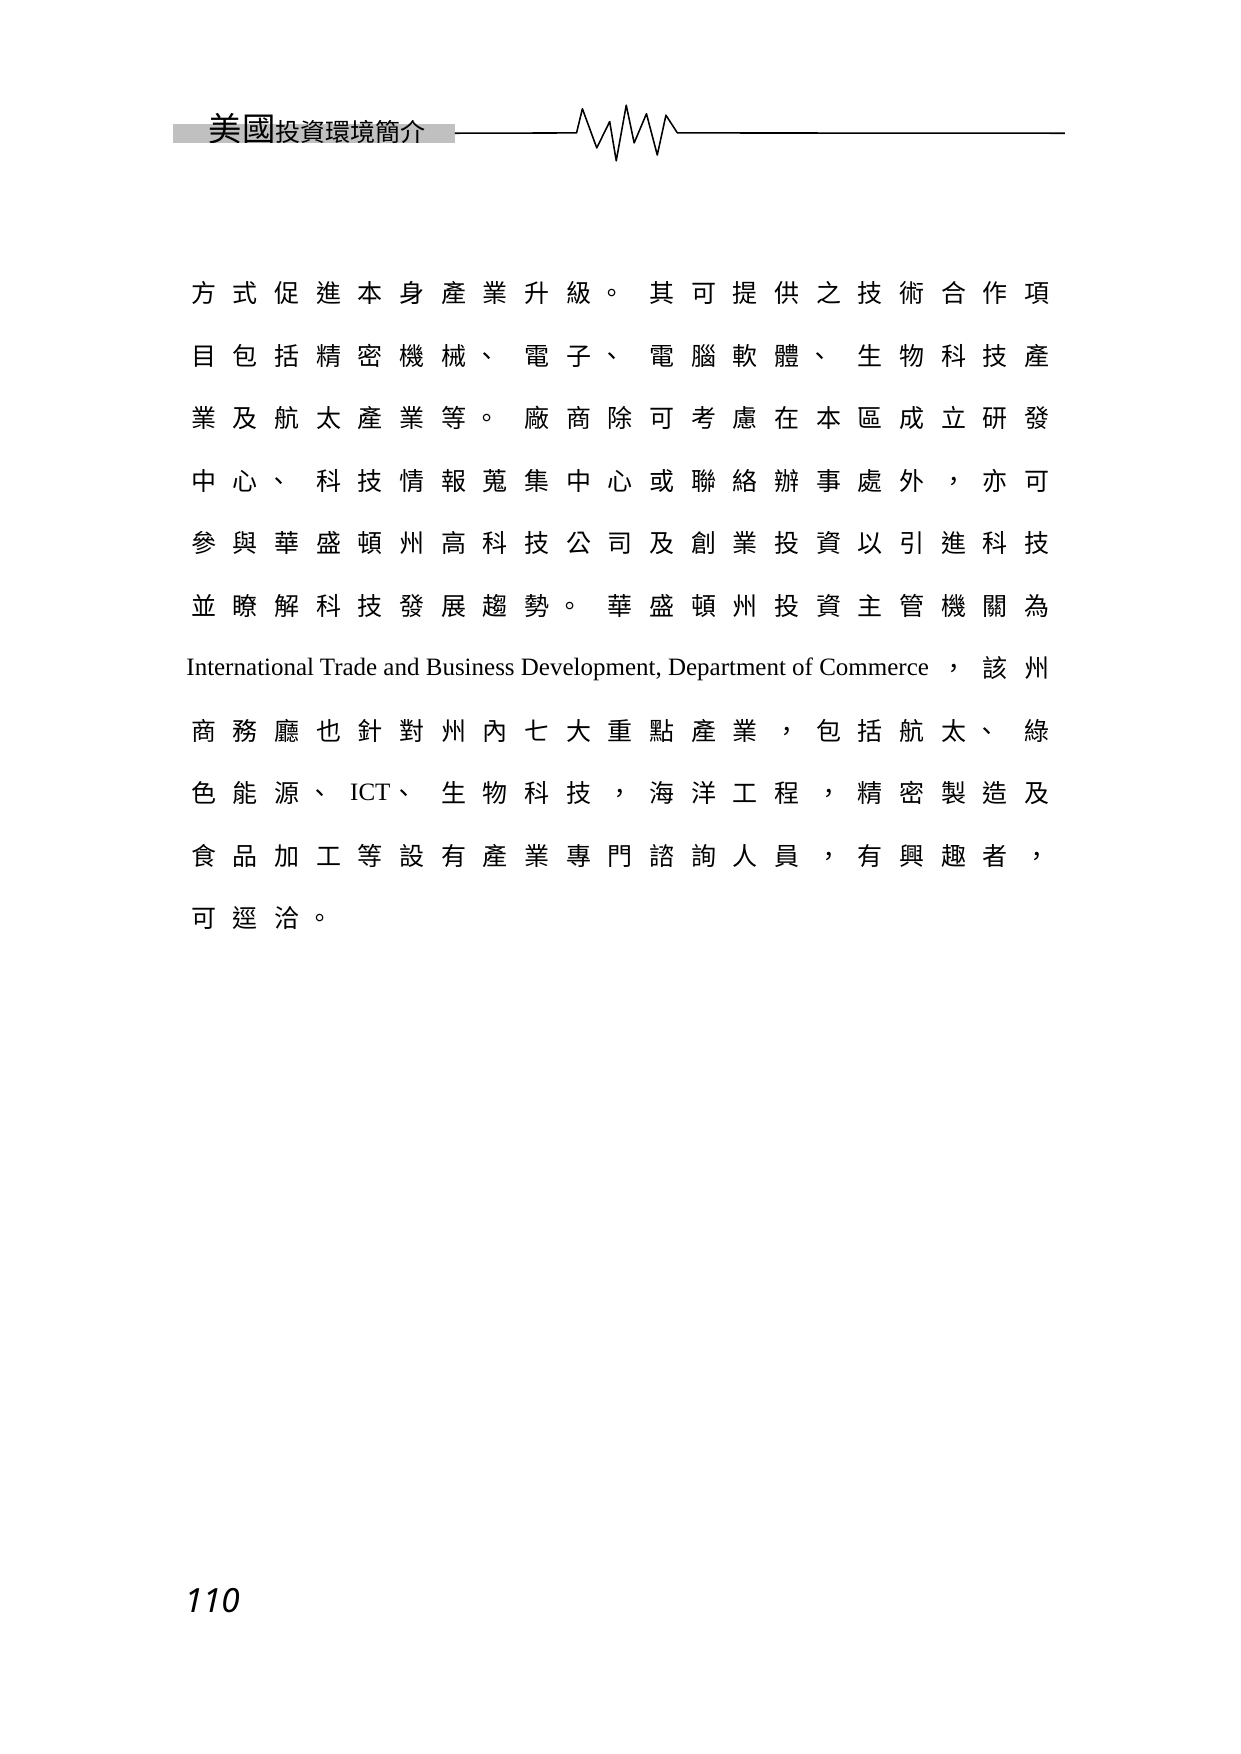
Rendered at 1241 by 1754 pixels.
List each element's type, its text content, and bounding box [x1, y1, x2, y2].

text 方式促進本身產業升級。其可提供之技術合作項目包括精密機械、電子、電腦軟體、生物科技產業及航太產業等。廠商除可考慮在本區成立研發中心、科技情報蒐集中心或聯絡辦事處外，亦可參與華盛頓州高科技公司及創業投資以引進科技並瞭解科技發展趨勢。華盛頓州投資主管機關為 International Trade and Business Development, Department of Commerce，該州商務廳也針對州內七大重點產業，包括航太、綠色能源、ICT、生物科技，海洋工程，精密製造及食品加工等設有產業專門諮詢人員，有興趣者，可逕洽。 [183, 250, 1058, 938]
